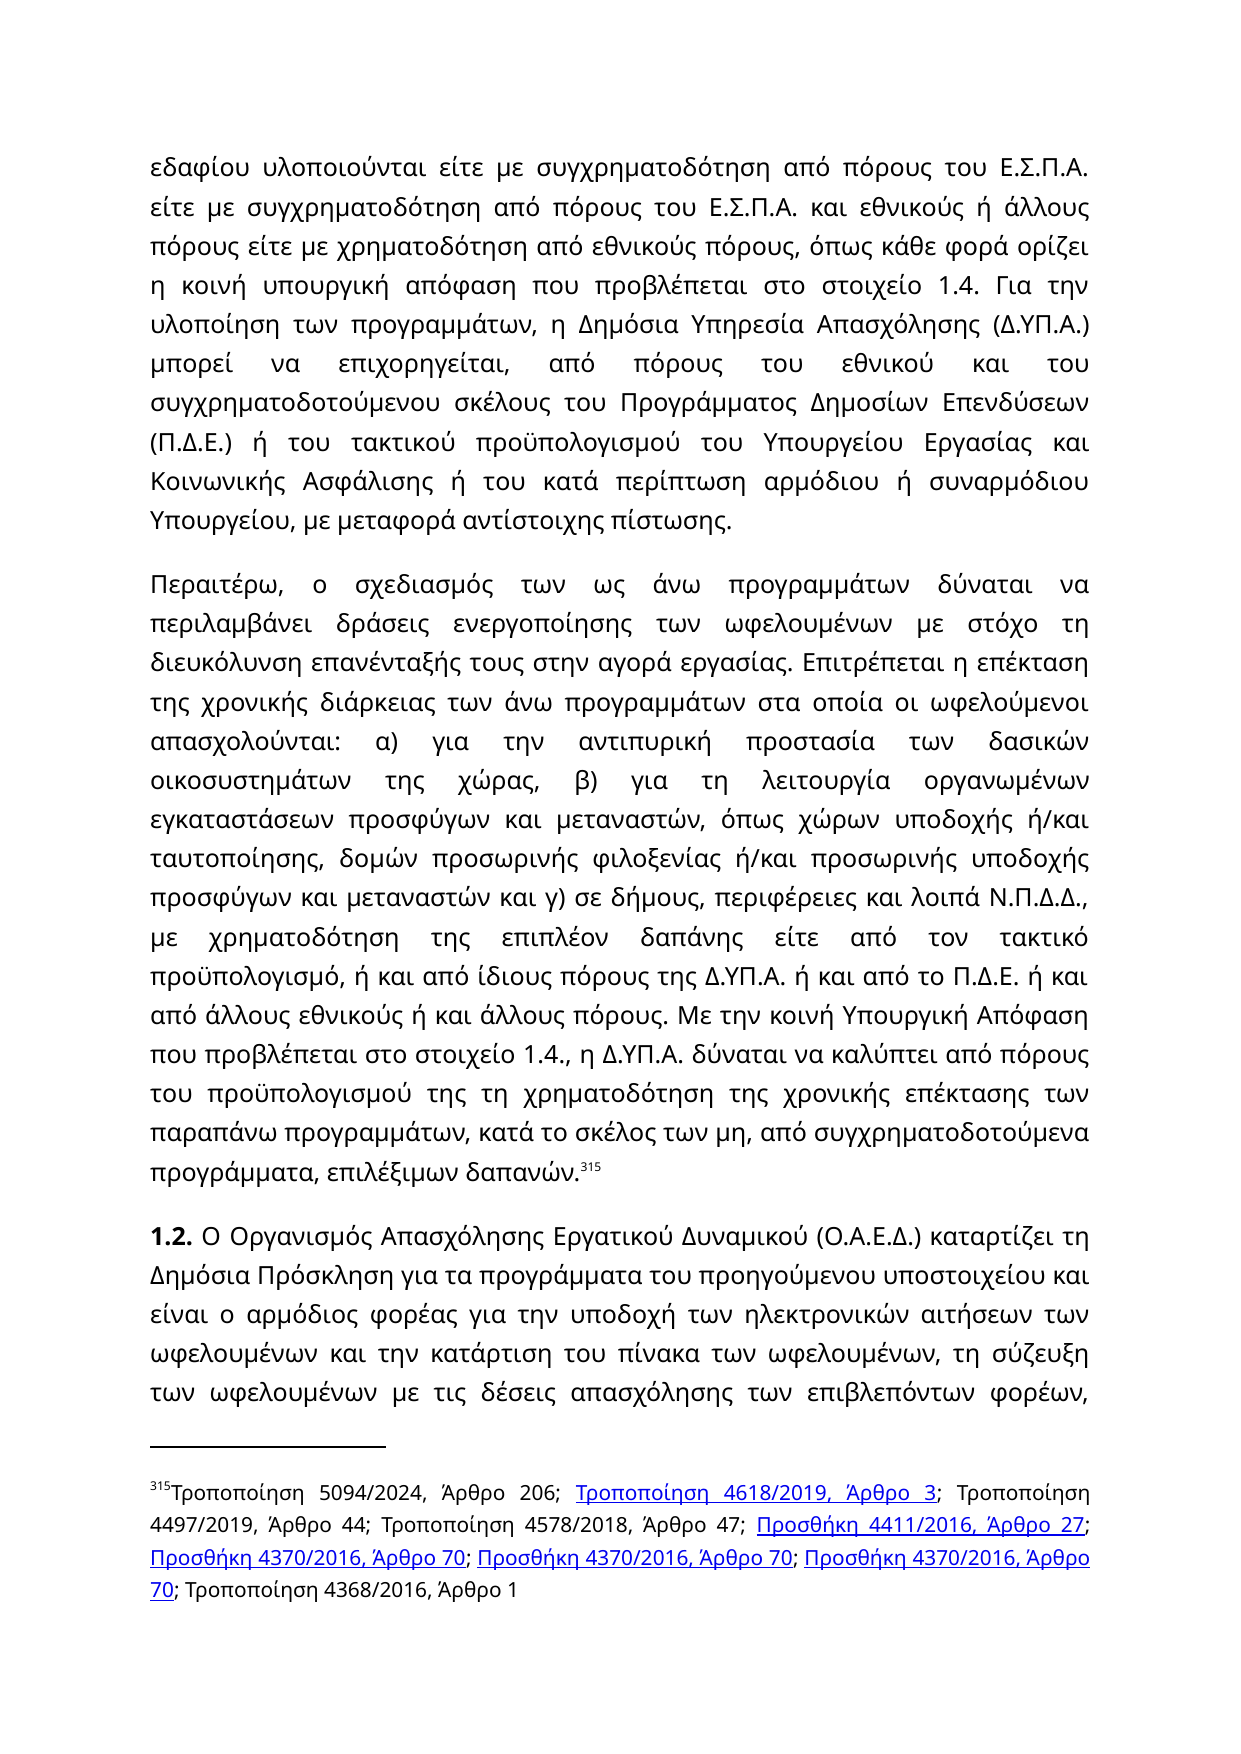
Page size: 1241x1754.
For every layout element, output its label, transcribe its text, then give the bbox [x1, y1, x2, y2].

text Τροποποίηση 5094/2024, Άρθρο 206; Τροποποίηση 4618/2019, Άρθρο 3; Τροποποίηση 4497/2019, Άρθρο 44; Τροποποίηση 4578/2018, Άρθρο 47; Προσθήκη 4411/2016, Άρθρο 27; Προσθήκη 4370/2016, Άρθρο 70; Προσθήκη 4370/2016, Άρθρο 70; Προσθήκη 4370/2016, Άρθρο 70; Τροποποίηση 4368/2016, Άρθρο 1 [150, 1478, 1090, 1604]
text Περαιτέρω, ο σχεδιασμός των ως άνω προγραμμάτων δύναται να περιλαμβάνει δράσεις ενεργοποίησης των ωφελουμένων με στόχο τη διευκόλυνση επανένταξής τους στην αγορά εργασίας. Επιτρέπεται η επέκταση της χρονικής διάρκειας των άνω προγραμμάτων στα οποία οι ωφελούμενοι απασχολούνται: α) για την αντιπυρική προστασία των δασικών οικοσυστημάτων της χώρας, β) για τη λειτουργία οργανωμένων εγκαταστάσεων προσφύγων και μεταναστών, όπως χώρων υποδοχής ή/και ταυτοποίησης, δομών προσωρινής φιλοξενίας ή/και προσωρινής υποδοχής προσφύγων και μεταναστών και γ) σε δήμους, περιφέρειες και λοιπά Ν.Π.Δ.Δ., με χρηματοδότηση της επιπλέον δαπάνης είτε από τον τακτικό προϋπολογισμό, ή και από ίδιους πόρους της Δ.ΥΠ.Α. ή και από το Π.Δ.Ε. ή και από άλλους εθνικούς ή και άλλους πόρους. Με την κοινή Υπουργική Απόφαση που προβλέπεται στο στοιχείο 1.4., η Δ.ΥΠ.Α. δύναται να καλύπτει από πόρους του προϋπολογισμού της τη χρηματοδότηση της χρονικής επέκτασης των παραπάνω προγραμμάτων, κατά το σκέλος των μη, από συγχρηματοδοτούμενα προγράμματα, επιλέξιμων δαπανών. [150, 567, 1090, 1188]
text 1.2. Ο Οργανισμός Απασχόλησης Εργατικού Δυναμικού (Ο.Α.Ε.Δ.) καταρτίζει τη Δημόσια Πρόσκληση για τα προγράμματα του προηγούμενου υποστοιχείου και είναι ο αρμόδιος φορέας για την υποδοχή των ηλεκτρονικών αιτήσεων των ωφελουμένων και την κατάρτιση του πίνακα των ωφελουμένων, τη σύζευξη των ωφελουμένων με τις δέσεις απασχόλησης των επιβλεπόντων φορέων, [150, 1218, 1090, 1409]
text εδαφίου υλοποιούνται είτε με συγχρηματοδότηση από πόρους του Ε.Σ.Π.Α. είτε με συγχρηματοδότηση από πόρους του Ε.Σ.Π.Α. και εθνικούς ή άλλους πόρους είτε με χρηματοδότηση από εθνικούς πόρους, όπως κάθε φορά ορίζει η κοινή υπουργική απόφαση που προβλέπεται στο στοιχείο 1.4. Για την υλοποίηση των προγραμμάτων, η Δημόσια Υπηρεσία Απασχόλησης (Δ.ΥΠ.Α.) μπορεί να επιχορηγείται, από πόρους του εθνικού και του συγχρηματοδοτούμενου σκέλους του Προγράμματος Δημοσίων Επενδύσεων (Π.Δ.Ε.) ή του τακτικού προϋπολογισμού του Υπουργείου Εργασίας και Κοινωνικής Ασφάλισης ή του κατά περίπτωση αρμόδιου ή συναρμόδιου Υπουργείου, με μεταφορά αντίστοιχης πίστωσης. [150, 150, 1090, 537]
